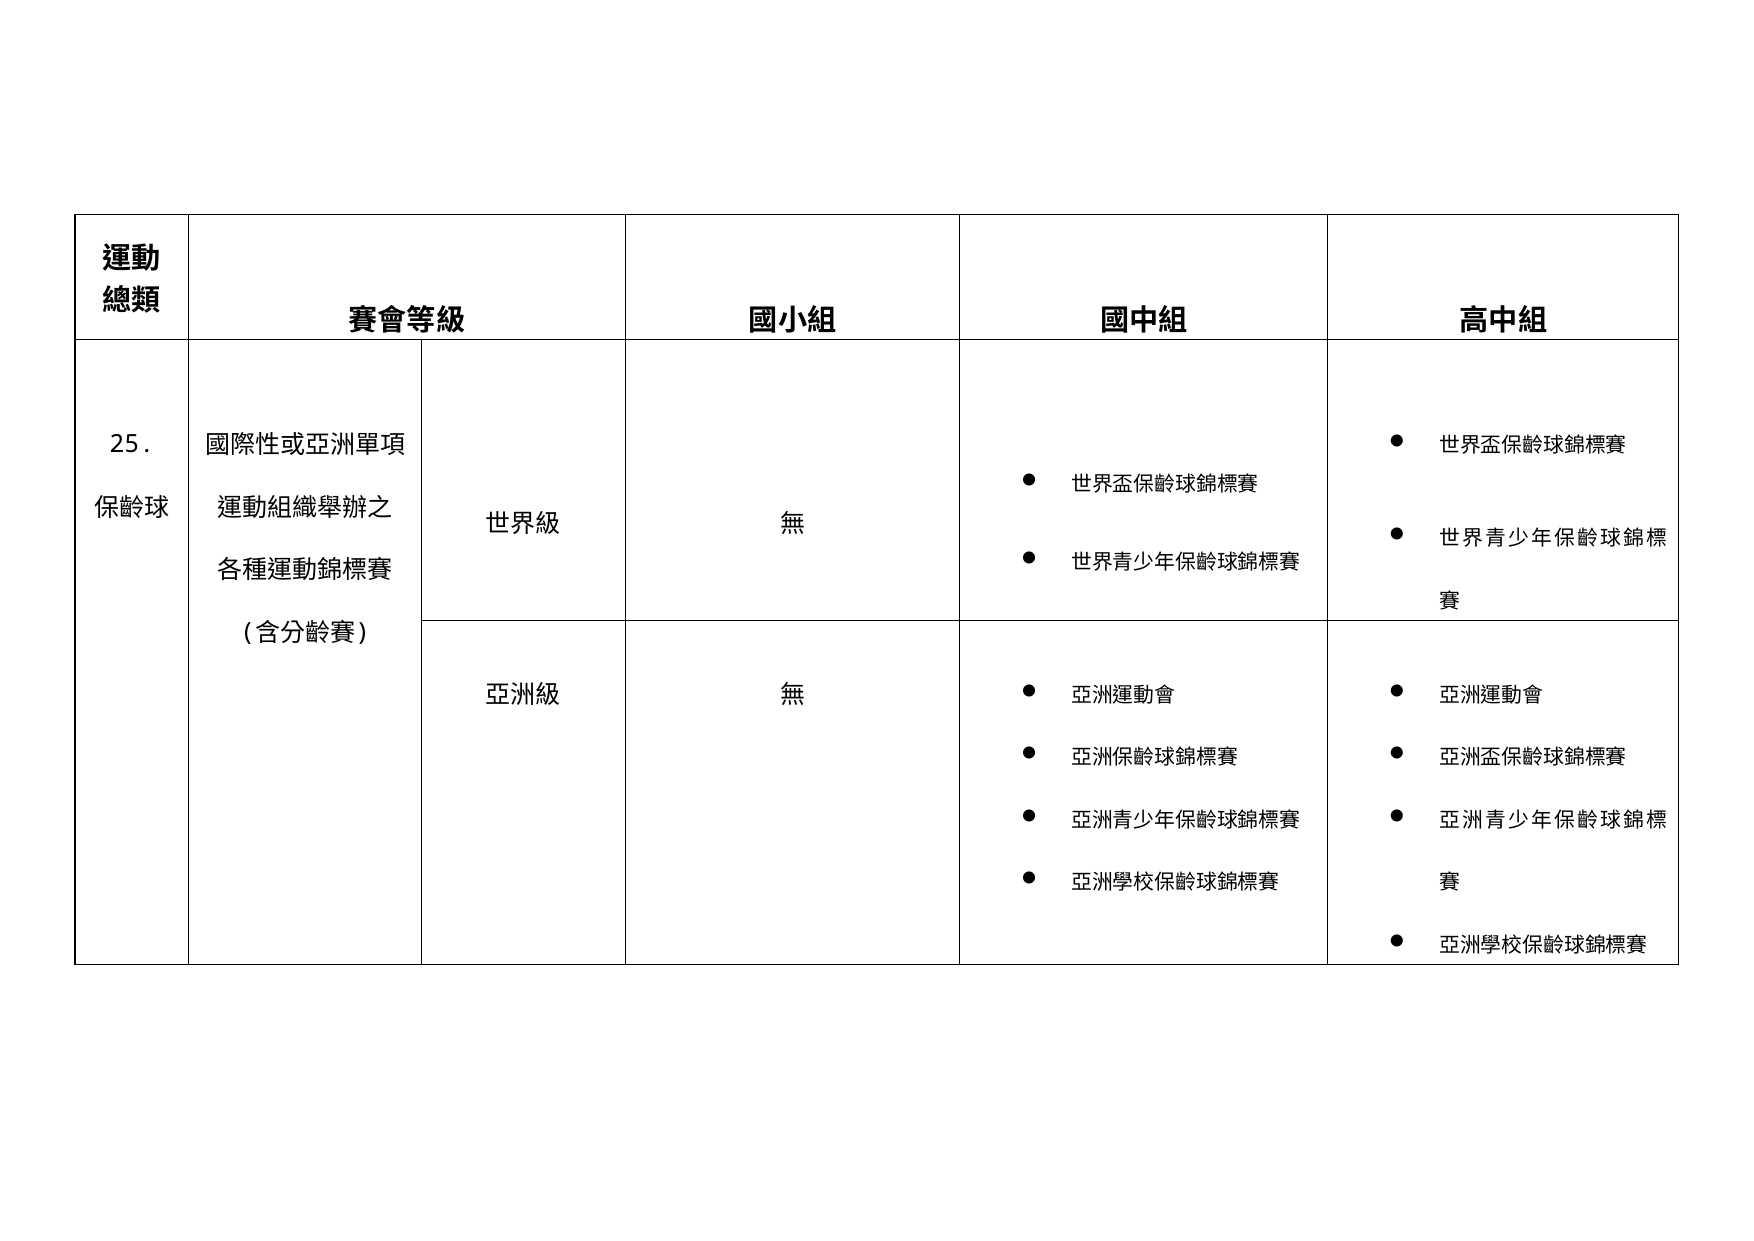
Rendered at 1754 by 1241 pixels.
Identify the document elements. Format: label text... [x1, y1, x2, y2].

table_cell 無 [626, 340, 959, 620]
table_header 高中組 [1328, 215, 1678, 339]
table_header 運動 總類 [76, 215, 188, 339]
table_cell 亞洲運動會 亞洲盃保齡球錦標賽 亞洲青少年保齡球錦標賽 亞洲學校保齡球錦標賽 [1328, 621, 1678, 964]
table_cell 國際性或亞洲單項運動組織舉辦之 各種運動錦標賽 (含分齡賽) [189, 340, 421, 964]
table_cell 無 [626, 621, 959, 964]
table_cell 世界盃保齡球錦標賽 世界青少年保齡球錦標賽 [960, 340, 1327, 620]
table_cell 亞洲運動會 亞洲保齡球錦標賽 亞洲青少年保齡球錦標賽 亞洲學校保齡球錦標賽 [960, 621, 1327, 964]
table_cell 世界級 [422, 340, 625, 620]
table_cell 世界盃保齡球錦標賽 世界青少年保齡球錦標賽 [1328, 340, 1678, 620]
table_cell 亞洲級 [422, 621, 625, 964]
table_header 國中組 [960, 215, 1327, 339]
table_header 國小組 [626, 215, 959, 339]
table_header 賽會等級 [189, 215, 625, 339]
table_cell 25. 保齡球 [76, 340, 188, 964]
